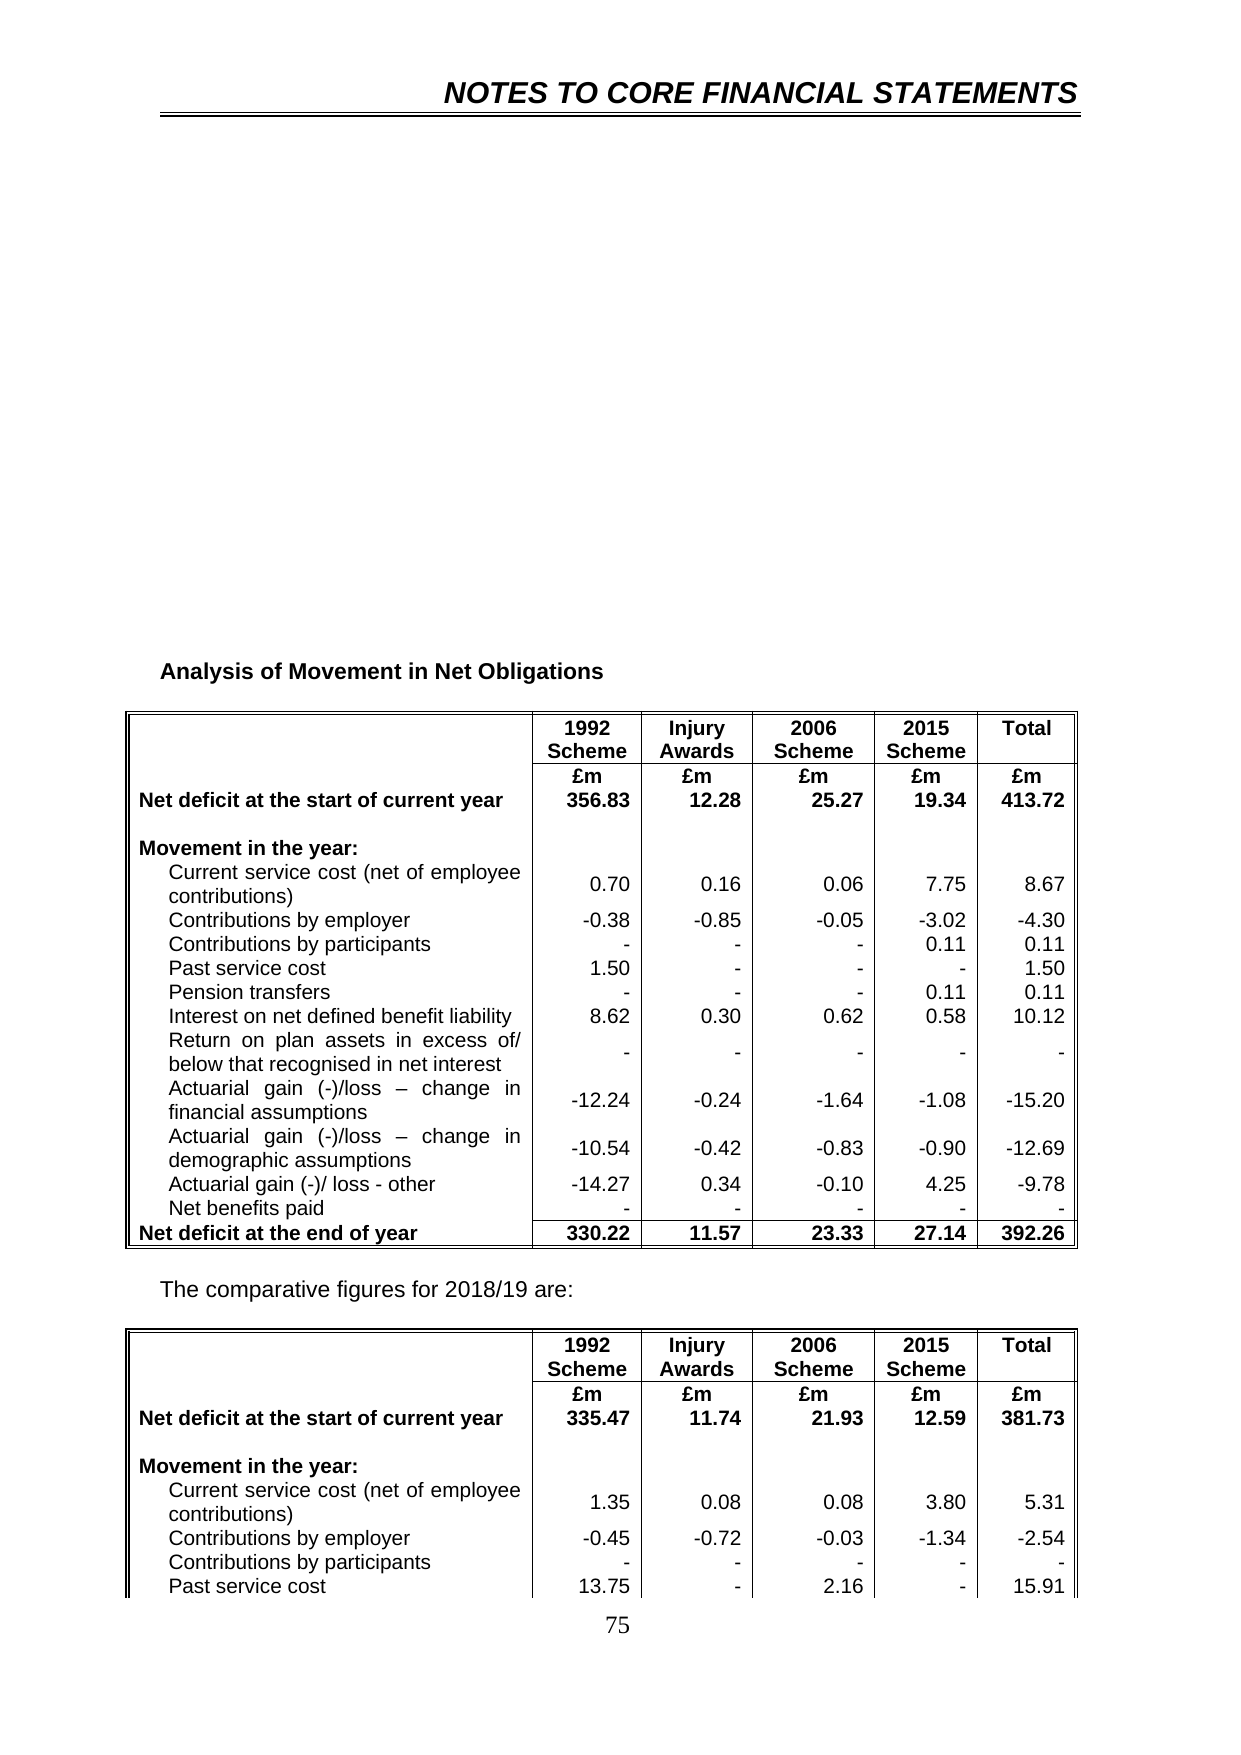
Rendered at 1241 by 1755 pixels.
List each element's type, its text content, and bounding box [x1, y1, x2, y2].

table_cell 0.11 [978, 980, 1074, 1004]
table_cell - [642, 1196, 752, 1219]
table_cell £m [978, 1382, 1074, 1406]
table_cell -0.24 [642, 1076, 752, 1124]
table_cell Current service cost (net of employee contributions) [130, 1478, 532, 1526]
table_header 1992 Scheme [533, 1333, 641, 1381]
table_cell -0.42 [642, 1124, 752, 1172]
table_cell Actuarial gain (-)/ loss - other [130, 1172, 532, 1196]
table_cell - [978, 1028, 1074, 1076]
table_cell 1.35 [533, 1478, 641, 1526]
table_cell 392.26 [978, 1221, 1074, 1244]
table_cell -10.54 [533, 1124, 641, 1172]
table_cell - [533, 1028, 641, 1076]
table_cell -14.27 [533, 1172, 641, 1196]
table_cell - [875, 1196, 977, 1219]
table_cell 5.31 [978, 1478, 1074, 1526]
table_cell - [875, 1574, 977, 1597]
table_cell 11.74 [642, 1406, 752, 1430]
table_cell [875, 1430, 977, 1454]
table_cell 12.59 [875, 1406, 977, 1430]
table_cell 0.30 [642, 1004, 752, 1028]
table_header 2006 Scheme [753, 1333, 874, 1381]
table_cell 0.16 [642, 860, 752, 908]
table_cell Interest on net defined benefit liability [130, 1004, 532, 1028]
table_cell £m [533, 764, 641, 788]
table_cell -0.05 [753, 908, 874, 932]
table_header [130, 715, 532, 763]
text Analysis of Movement in Net Obligations [159, 658, 1081, 684]
table_cell 381.73 [978, 1406, 1074, 1430]
table_cell 0.58 [875, 1004, 977, 1028]
table_cell [130, 1381, 532, 1406]
table_cell [533, 836, 641, 860]
table_cell £m [533, 1382, 641, 1406]
table_cell 0.08 [642, 1478, 752, 1526]
table_cell -1.08 [875, 1076, 977, 1124]
table_cell - [978, 1196, 1074, 1219]
table_cell - [875, 1028, 977, 1076]
table_cell -3.02 [875, 908, 977, 932]
table_cell - [753, 1550, 874, 1573]
table_cell Contributions by participants [130, 1550, 532, 1573]
table_cell [753, 836, 874, 860]
table_cell -0.72 [642, 1526, 752, 1549]
table_cell - [533, 1550, 641, 1573]
table_cell £m [642, 1382, 752, 1406]
table_cell - [753, 932, 874, 956]
table_header Injury Awards [642, 1333, 752, 1381]
table_cell - [753, 980, 874, 1004]
table_cell Current service cost (net of employee contributions) [130, 860, 532, 908]
table_cell 0.06 [753, 860, 874, 908]
table_cell Movement in the year: [130, 836, 532, 860]
table_header 1992 Scheme [533, 715, 641, 763]
table_cell - [642, 1028, 752, 1076]
table_cell [875, 812, 977, 836]
table_cell £m [642, 764, 752, 788]
table_cell Net deficit at the end of year [130, 1220, 532, 1244]
table_cell [642, 836, 752, 860]
table_cell - [642, 980, 752, 1004]
table_cell -0.38 [533, 908, 641, 932]
table_cell Contributions by employer [130, 908, 532, 932]
table_cell 356.83 [533, 788, 641, 812]
table_cell - [642, 1574, 752, 1597]
table_header [130, 1333, 532, 1381]
table_cell 25.27 [753, 788, 874, 812]
table_cell - [875, 956, 977, 980]
table_cell 11.57 [642, 1221, 752, 1244]
table_cell 21.93 [753, 1406, 874, 1430]
table_cell 23.33 [753, 1221, 874, 1244]
table_cell 3.80 [875, 1478, 977, 1526]
table_cell 0.11 [875, 980, 977, 1004]
table_cell -1.64 [753, 1076, 874, 1124]
table_cell Past service cost [130, 1574, 532, 1597]
table_cell Past service cost [130, 956, 532, 980]
table_cell Pension transfers [130, 980, 532, 1004]
table_cell [130, 812, 532, 836]
table_cell Contributions by employer [130, 1526, 532, 1549]
table_cell 0.11 [978, 932, 1074, 956]
table_cell [978, 836, 1074, 860]
table_cell 0.08 [753, 1478, 874, 1526]
table_cell [642, 1454, 752, 1478]
table_cell - [978, 1550, 1074, 1573]
table_header 2006 Scheme [753, 715, 874, 763]
table_cell 1.50 [978, 956, 1074, 980]
table_cell - [533, 932, 641, 956]
table_cell 0.11 [875, 932, 977, 956]
table_cell - [642, 932, 752, 956]
table_cell -0.03 [753, 1526, 874, 1549]
table_cell [533, 1430, 641, 1454]
table_cell [753, 1430, 874, 1454]
table_header Total [978, 1333, 1074, 1381]
table_cell [875, 836, 977, 860]
table_cell - [753, 956, 874, 980]
table_cell - [642, 956, 752, 980]
table_header 2015 Scheme [875, 1333, 977, 1381]
table_cell -9.78 [978, 1172, 1074, 1196]
table_cell - [753, 1028, 874, 1076]
table_cell 19.34 [875, 788, 977, 812]
table_cell 13.75 [533, 1574, 641, 1597]
table_cell 413.72 [978, 788, 1074, 812]
table_cell 10.12 [978, 1004, 1074, 1028]
table_cell - [533, 1196, 641, 1219]
table_cell [533, 812, 641, 836]
table_cell £m [978, 764, 1074, 788]
table_cell 4.25 [875, 1172, 977, 1196]
table_cell [978, 1430, 1074, 1454]
table_cell 27.14 [875, 1221, 977, 1244]
table_cell [130, 763, 532, 788]
table_cell 2.16 [753, 1574, 874, 1597]
table_cell [753, 1454, 874, 1478]
table_cell 7.75 [875, 860, 977, 908]
table_cell -0.85 [642, 908, 752, 932]
table_cell -0.10 [753, 1172, 874, 1196]
table_cell - [753, 1196, 874, 1219]
table_cell -2.54 [978, 1526, 1074, 1549]
table_cell 8.62 [533, 1004, 641, 1028]
table_cell £m [875, 764, 977, 788]
table_cell [642, 812, 752, 836]
table_cell 0.62 [753, 1004, 874, 1028]
table_cell [533, 1454, 641, 1478]
table_cell Actuarial gain (-)/loss – change in financial assumptions [130, 1076, 532, 1124]
table_cell - [533, 980, 641, 1004]
table_cell 15.91 [978, 1574, 1074, 1597]
table_cell - [642, 1550, 752, 1573]
table_cell -4.30 [978, 908, 1074, 932]
table_header Injury Awards [642, 715, 752, 763]
text The comparative figures for 2018/19 are: [159, 1276, 1081, 1302]
table_cell -15.20 [978, 1076, 1074, 1124]
table_cell - [875, 1550, 977, 1573]
table_cell [875, 1454, 977, 1478]
table_cell -0.83 [753, 1124, 874, 1172]
table_cell -12.69 [978, 1124, 1074, 1172]
table_cell 0.70 [533, 860, 641, 908]
table_cell [753, 812, 874, 836]
table_cell [978, 1454, 1074, 1478]
table_cell -12.24 [533, 1076, 641, 1124]
table_cell £m [753, 1382, 874, 1406]
table_cell Contributions by participants [130, 932, 532, 956]
table_cell 335.47 [533, 1406, 641, 1430]
table_cell Return on plan assets in excess of/ below that recognised in net interest [130, 1028, 532, 1076]
table_cell [978, 812, 1074, 836]
table_cell -0.45 [533, 1526, 641, 1549]
table_cell -0.90 [875, 1124, 977, 1172]
table_cell 0.34 [642, 1172, 752, 1196]
table_cell £m [753, 764, 874, 788]
table_cell Net deficit at the start of current year [130, 1406, 532, 1430]
table_cell £m [875, 1382, 977, 1406]
table_cell Net deficit at the start of current year [130, 788, 532, 812]
table_cell Movement in the year: [130, 1454, 532, 1478]
table_cell -1.34 [875, 1526, 977, 1549]
table_cell Net benefits paid [130, 1196, 532, 1219]
table_cell 1.50 [533, 956, 641, 980]
table_cell 330.22 [533, 1221, 641, 1244]
table_cell [130, 1430, 532, 1454]
table_header 2015 Scheme [875, 715, 977, 763]
table_cell Actuarial gain (-)/loss – change in demographic assumptions [130, 1124, 532, 1172]
table_cell [642, 1430, 752, 1454]
table_header Total [978, 715, 1074, 763]
table_cell 8.67 [978, 860, 1074, 908]
table_cell 12.28 [642, 788, 752, 812]
